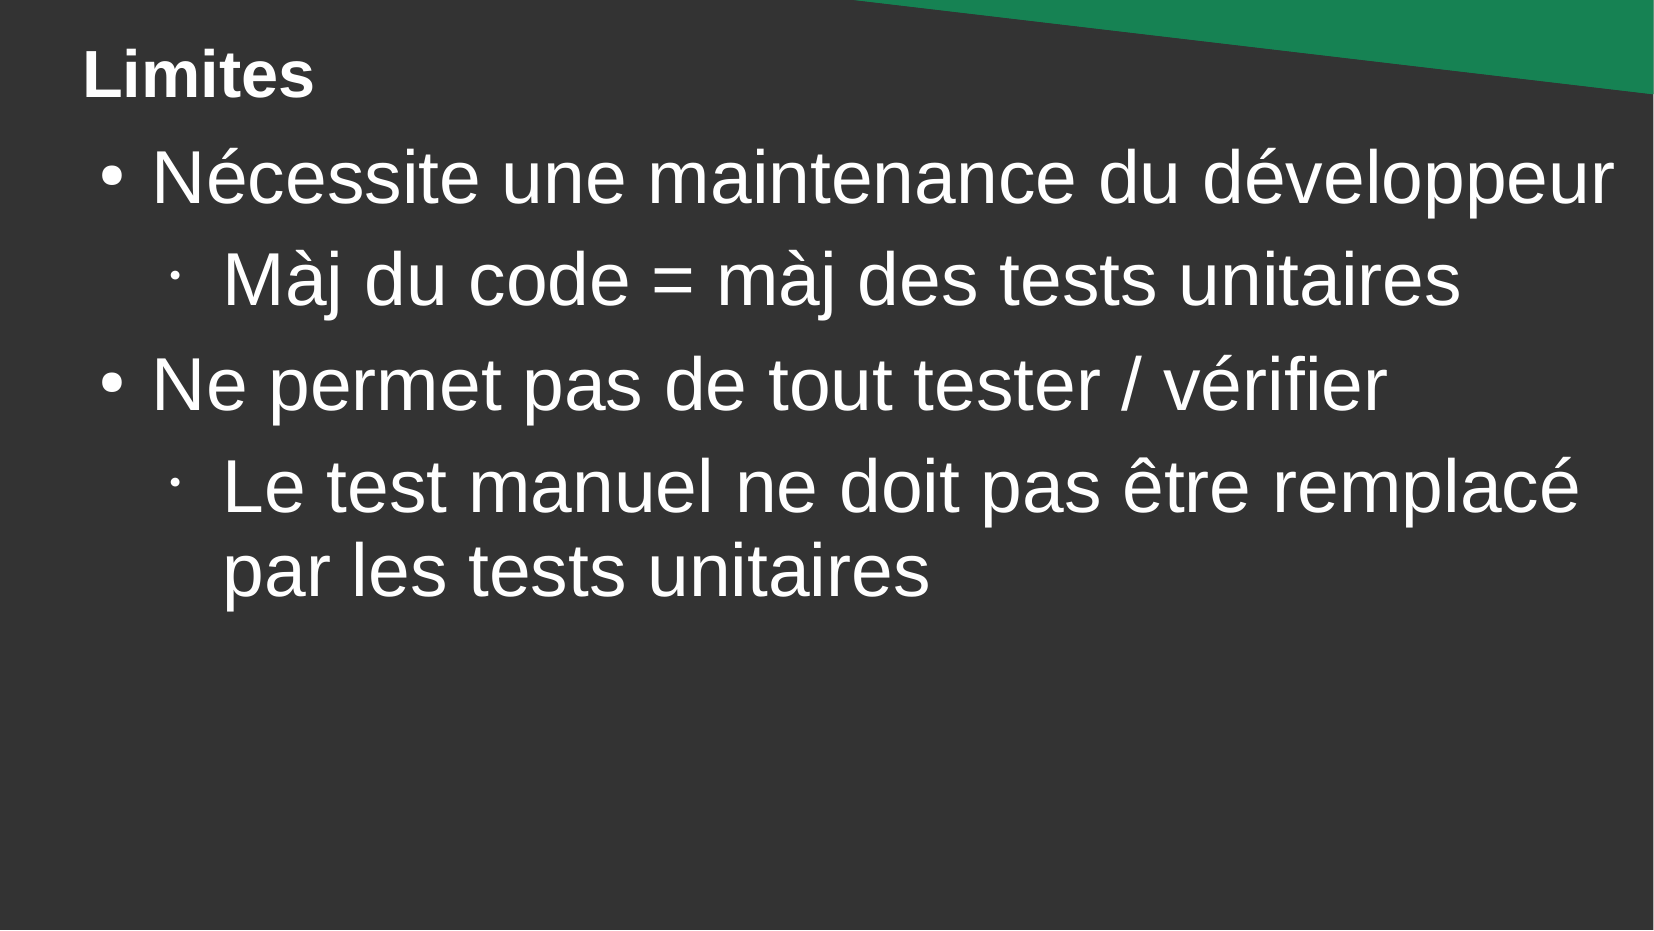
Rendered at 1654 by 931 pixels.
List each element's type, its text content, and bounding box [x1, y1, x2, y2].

text_box [854, 0, 1654, 95]
title Limites [82, 37, 1571, 112]
list Nécessite une maintenance du développeur Màj du code = màj des tests unitaires Ne permet pas de tout tester / vérifier Le test manuel ne doit pas être remplacé par les tests unitaires [80, 135, 1619, 721]
